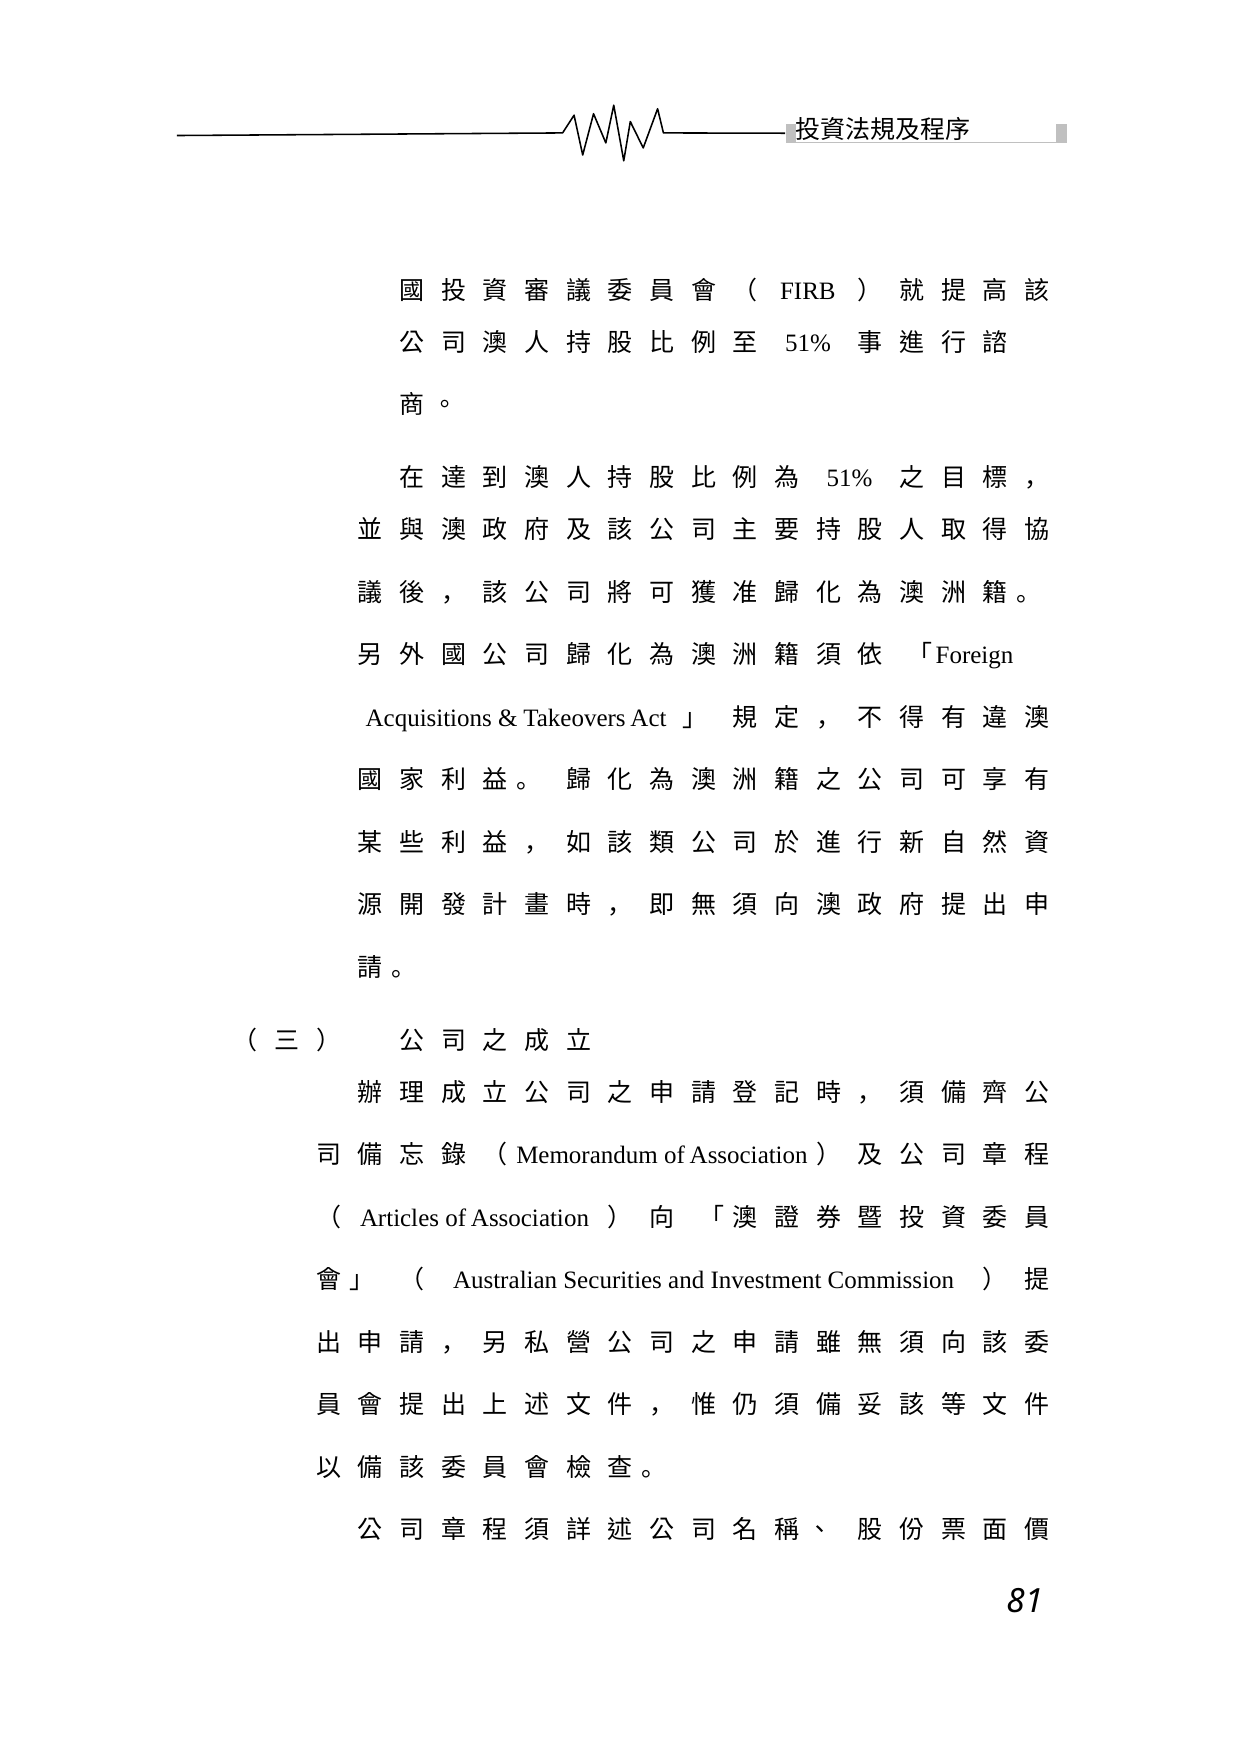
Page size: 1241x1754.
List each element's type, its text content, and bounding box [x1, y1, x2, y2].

subtitle 在達到澳人持股比例為51%之目標，並與澳政府及該公司主要持股人取得協議後，該公司將可獲准歸化為澳洲籍。另外國公司歸化為澳洲籍須依「Foreign Acquisitions & Takeovers Act」規定，不得有違澳國家利益。歸化為澳洲籍之公司可享有某些利益，如該類公司於進行新自然資源開發計畫時，即無須向澳政府提出申請。 [330, 424, 1058, 986]
text 辦理成立公司之申請登記時，須備齊公司備忘錄（Memorandum of Association）及公司章程（Articles of Association）向「澳證券暨投資委員會」（Australian Securities and Investment Commission）提出申請，另私營公司之申請雖無須向該委員會提出上述文件，惟仍須備妥該等文件以備該委員會檢查。 [281, 1049, 1058, 1486]
text 公司章程須詳述公司名稱、股份票面價 [281, 1486, 1058, 1549]
text 國投資審議委員會（FIRB）就提高該公司澳人持股比例至51%事進行諮商。 [330, 236, 1058, 424]
subtitle （三） 公司之成立 [207, 986, 1058, 1049]
